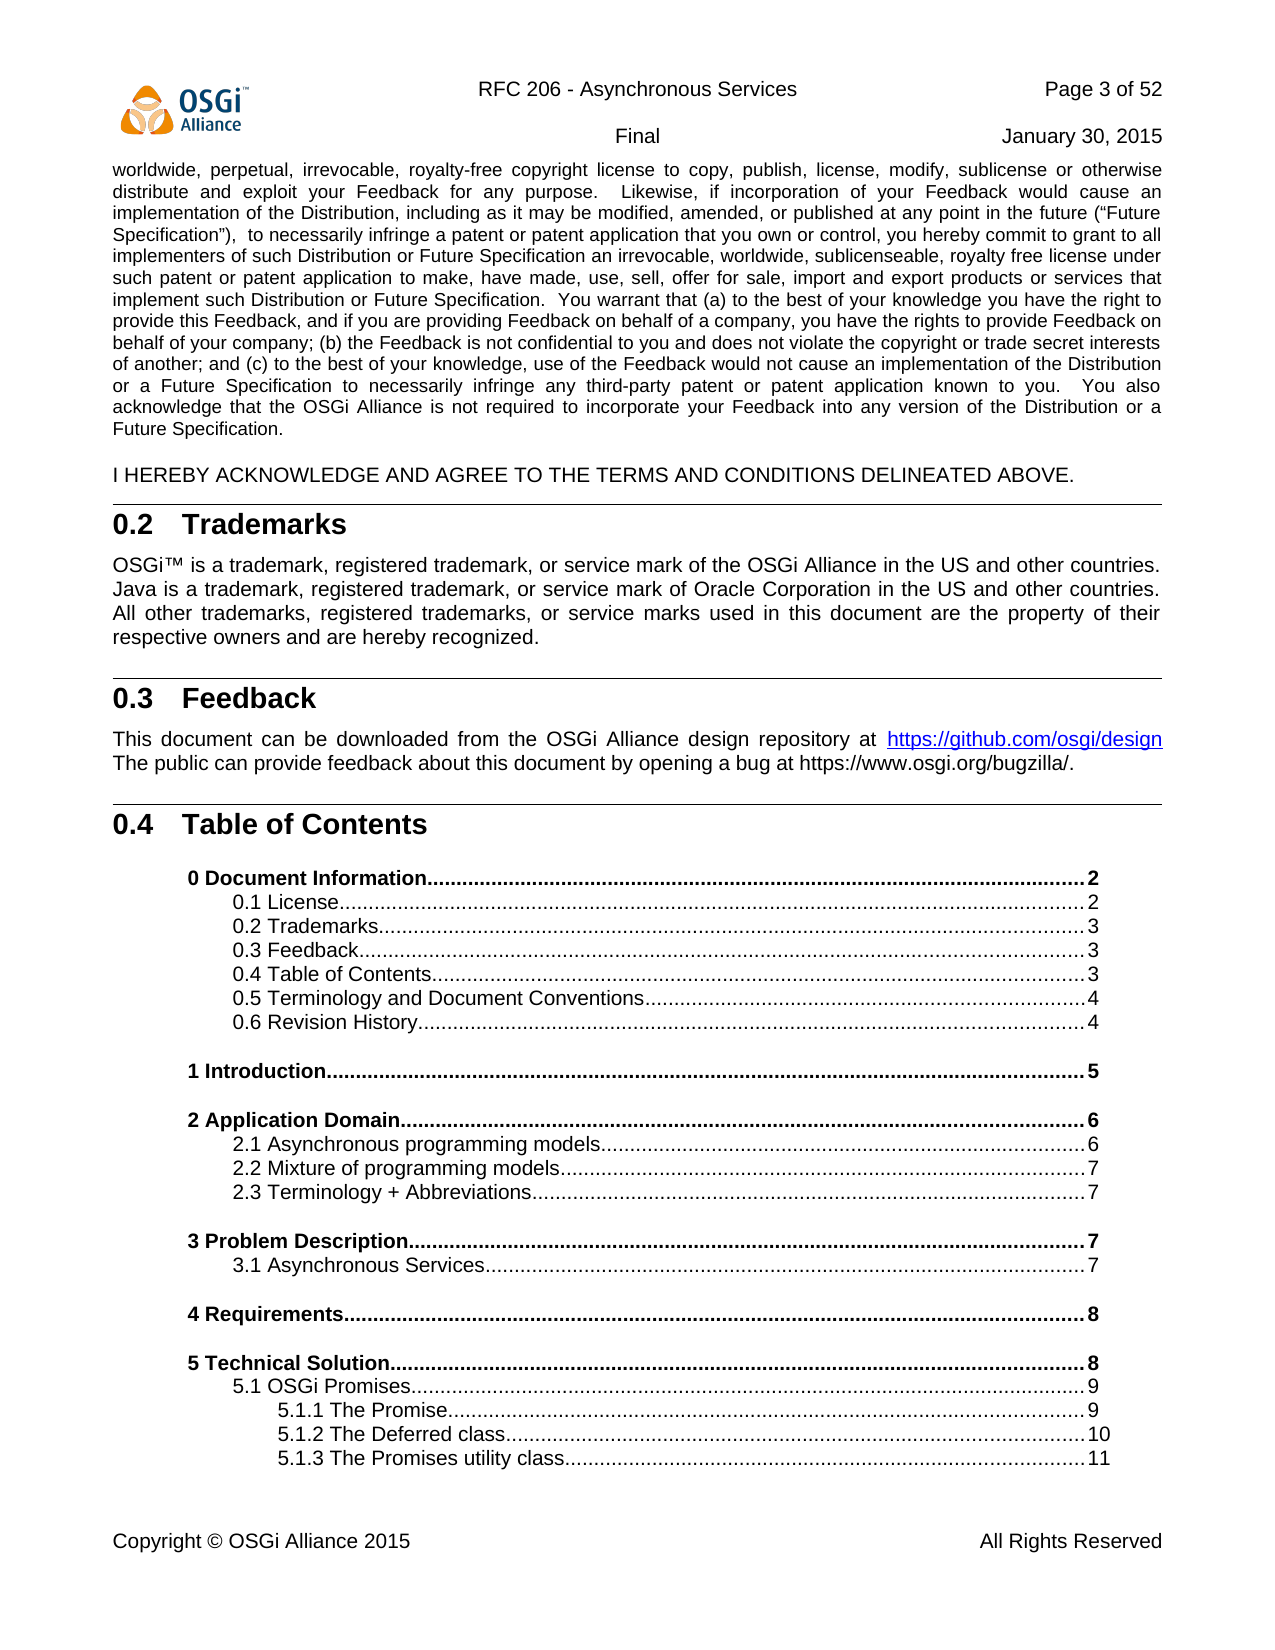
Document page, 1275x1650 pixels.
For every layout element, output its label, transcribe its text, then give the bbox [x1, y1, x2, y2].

text 0 Document Information 2 [187, 866, 1162, 890]
text 5 Technical Solution 8 [187, 1350, 1162, 1374]
text 2.2 Mixture of programming models 7 [232, 1156, 1162, 1179]
text 5.1.2 The Deferred class 10 [277, 1422, 1162, 1446]
text 0.4 Table of Contents 3 [232, 962, 1162, 986]
text 5.1 OSGi Promises 9 [232, 1374, 1162, 1398]
text 1 Introduction 5 [187, 1059, 1162, 1083]
text worldwide, perpetual, irrevocable, royalty-free copyright license to copy, publish, license, modify, sublicense or otherwise distribute and exploit your Feedback for any purpose. Likewise, if incorporation of your Feedback would cause an implementation of the Distribution, including as it may be modified, amended, or published at any point in the future (“Future Specification”), to necessarily infringe a patent or patent application that you own or control, you hereby commit to grant to all implementers of such Distribution or Future Specification an irrevocable, worldwide, sublicenseable, royalty free license under such patent or patent application to make, have made, use, sell, offer for sale, import and export products or services that implement such Distribution or Future Specification. You warrant that (a) to the best of your knowledge you have the right to provide this Feedback, and if you are providing Feedback on behalf of a company, you have the rights to provide Feedback on behalf of your company; (b) the Feedback is not confidential to you and does not violate the copyright or trade secret interests of another; and (c) to the best of your knowledge, use of the Feedback would not cause an implementation of the Distribution or a Future Specification to necessarily infringe any third-party patent or patent application known to you. You also acknowledge that the OSGi Alliance is not required to incorporate your Feedback into any version of the Distribution or a Future Specification. [112, 159, 1162, 439]
text 0.3 Feedback 3 [232, 938, 1162, 962]
text OSGi™ is a trademark, registered trademark, or service mark of the OSGi Alliance in the US and other countries. Java is a trademark, registered trademark, or service mark of Oracle Corporation in the US and other countries. All other trademarks, registered trademarks, or service marks used in this document are the property of their respective owners and are hereby recognized. [112, 553, 1162, 649]
text 3 Problem Description 7 [187, 1228, 1162, 1252]
text 5.1.3 The Promises utility class 11 [277, 1446, 1162, 1470]
picture [113, 78, 257, 142]
subtitle Feedback [112, 679, 1162, 715]
text This document can be downloaded from the OSGi Alliance design repository at https://github.com/osgi/design The public can provide feedback about this document by opening a bug at https://www.osgi.org/bugzilla/. [112, 727, 1162, 775]
text 0.1 License 2 [232, 890, 1162, 914]
subtitle Table of Contents [112, 805, 1162, 841]
text 5.1.1 The Promise 9 [277, 1398, 1162, 1422]
text 0.5 Terminology and Document Conventions 4 [232, 986, 1162, 1010]
text I HEREBY ACKNOWLEDGE AND AGREE TO THE TERMS AND CONDITIONS DELINEATED ABOVE. [112, 463, 1162, 487]
text 3.1 Asynchronous Services 7 [232, 1252, 1162, 1276]
text 0.2 Trademarks 3 [232, 914, 1162, 938]
text 4 Requirements 8 [187, 1301, 1162, 1325]
text 2.3 Terminology + Abbreviations 7 [232, 1179, 1162, 1203]
text 0.6 Revision History 4 [232, 1010, 1162, 1034]
text 2.1 Asynchronous programming models 6 [232, 1132, 1162, 1156]
text 2 Application Domain 6 [187, 1108, 1162, 1132]
subtitle Trademarks [112, 505, 1162, 541]
